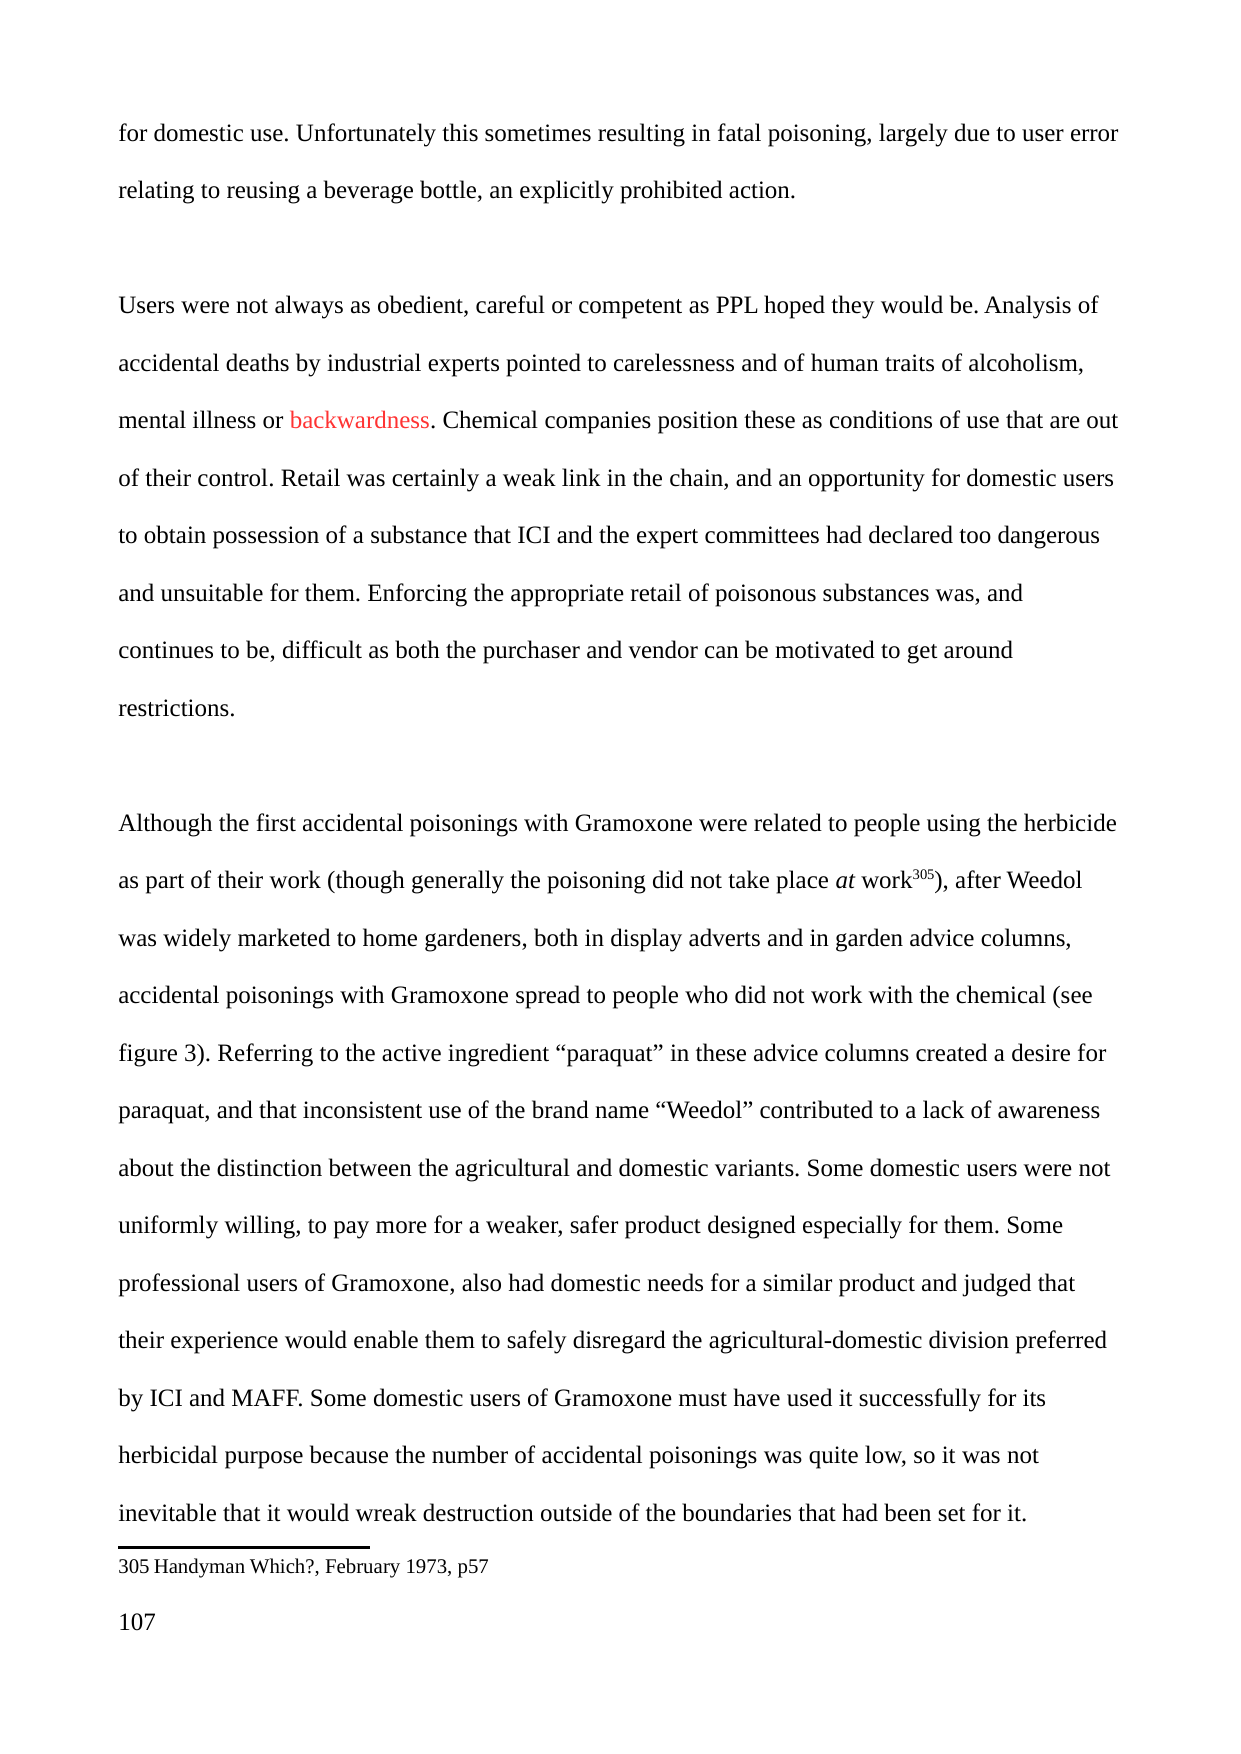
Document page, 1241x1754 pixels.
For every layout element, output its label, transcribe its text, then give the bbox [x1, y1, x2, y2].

text Handyman Which?, February 1973, p57 [118, 1553, 1122, 1578]
text Users were not always as obedient, careful or competent as PPL hoped they would be. Analysis of accidental deaths by industrial experts pointed to carelessness and of human traits of alcoholism, mental illness or backwardness. Chemical companies position these as conditions of use that are out of their control. Retail was certainly a weak link in the chain, and an opportunity for domestic users to obtain possession of a substance that ICI and the expert committees had declared too dangerous and unsuitable for them. Enforcing the appropriate retail of poisonous substances was, and continues to be, difficult as both the purchaser and vendor can be motivated to get around restrictions. [118, 291, 1122, 722]
text for domestic use. Unfortunately this sometimes resulting in fatal poisoning, largely due to user error relating to reusing a beverage bottle, an explicitly prohibited action. [118, 118, 1122, 204]
text Although the first accidental poisonings with Gramoxone were related to people using the herbicide as part of their work (though generally the poisoning did not take place at work), after Weedol was widely marketed to home gardeners, both in display adverts and in garden advice columns, accidental poisonings with Gramoxone spread to people who did not work with the chemical (see figure 3). Referring to the active ingredient “paraquat” in these advice columns created a desire for paraquat, and that inconsistent use of the brand name “Weedol” contributed to a lack of awareness about the distinction between the agricultural and domestic variants. Some domestic users were not uniformly willing, to pay more for a weaker, safer product designed especially for them. Some professional users of Gramoxone, also had domestic needs for a similar product and judged that their experience would enable them to safely disregard the agricultural-domestic division preferred by ICI and MAFF. Some domestic users of Gramoxone must have used it successfully for its herbicidal purpose because the number of accidental poisonings was quite low, so it was not inevitable that it would wreak destruction outside of the boundaries that had been set for it. [118, 808, 1122, 1527]
